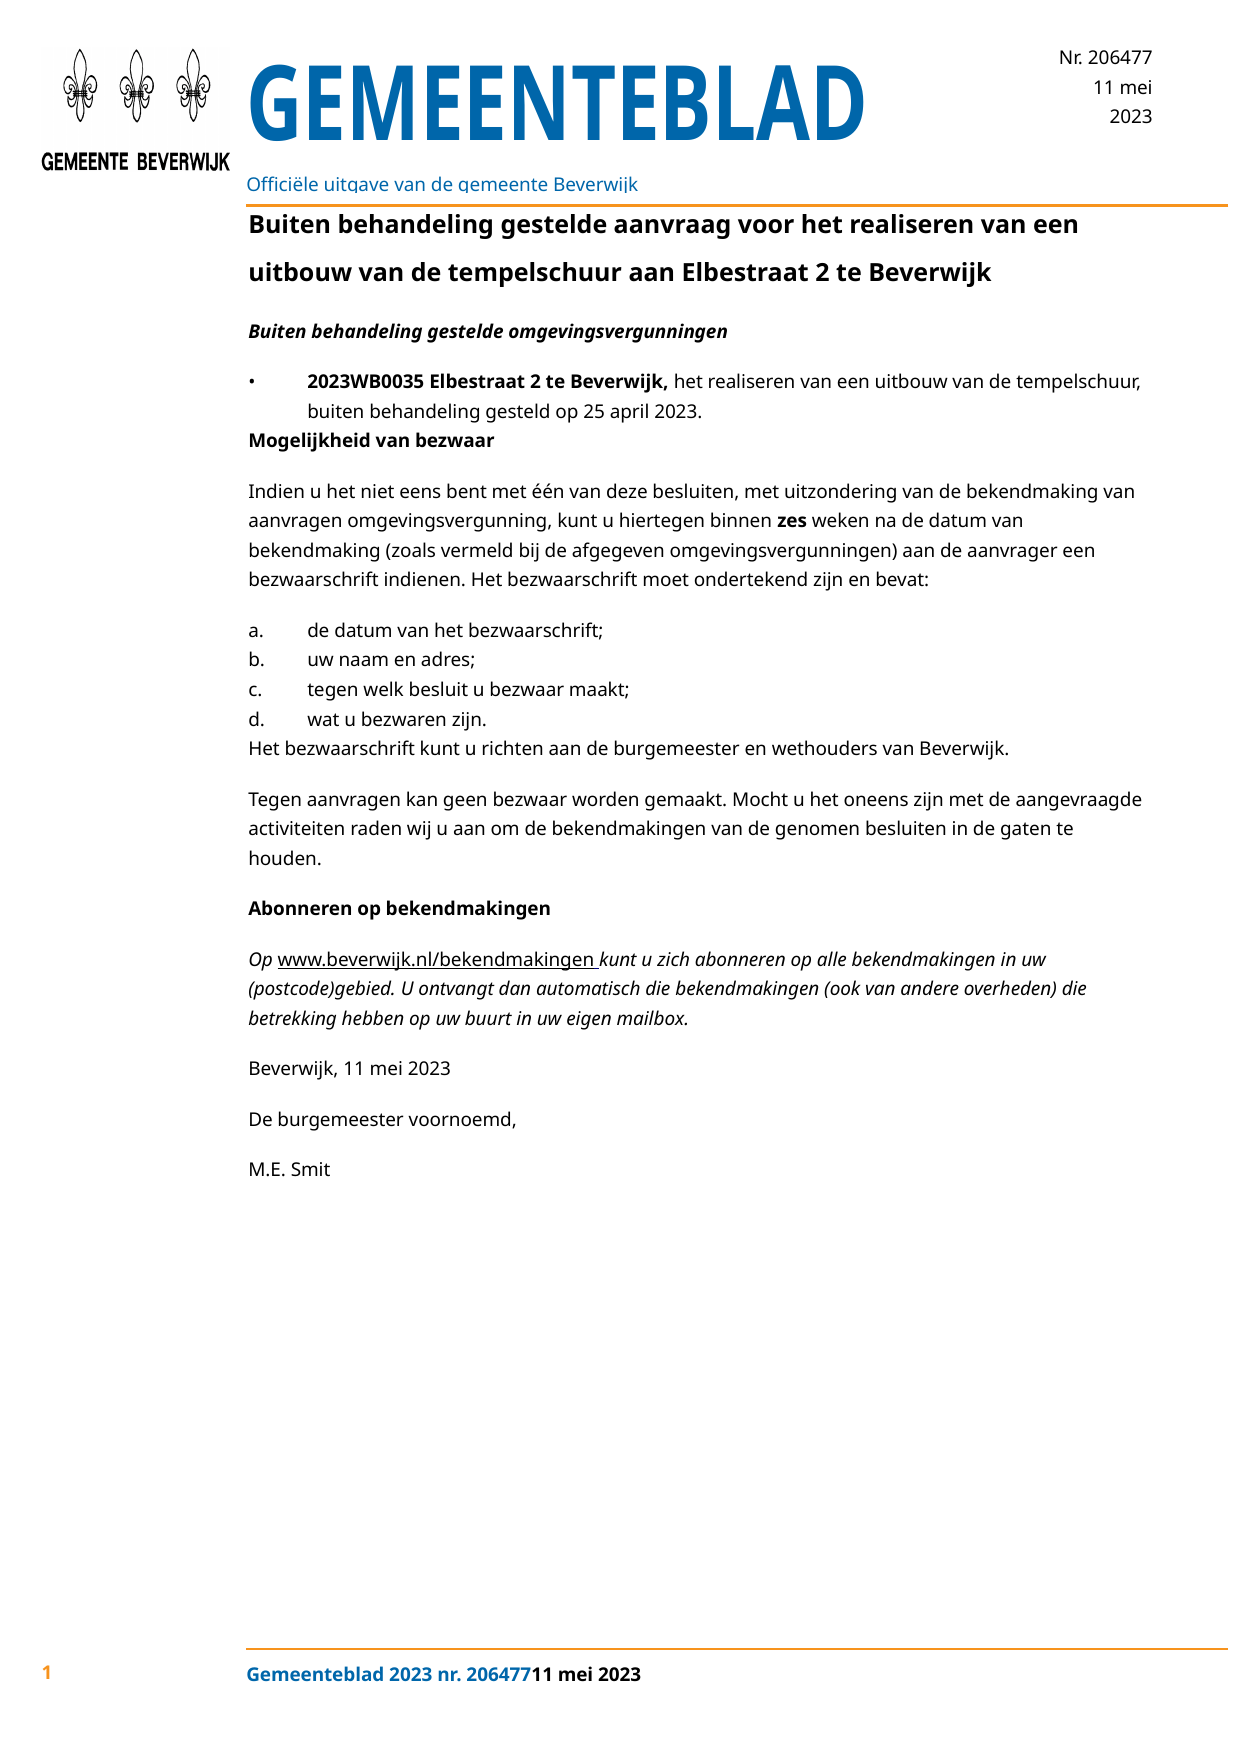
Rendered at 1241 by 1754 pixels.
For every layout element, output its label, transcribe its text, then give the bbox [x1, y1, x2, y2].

list de datum van het bezwaarschrift; [248, 617, 1152, 643]
text Abonneren op bekendmakingen [248, 895, 1152, 921]
text Tegen aanvragen kan geen bezwaar worden gemaakt. Mocht u het oneens zijn met de aangevraagde activiteiten raden wij u aan om de bekendmakingen van de genomen besluiten in de gaten te houden. [248, 786, 1152, 871]
text Buiten behandeling gestelde aanvraag voor het realiseren van een uitbouw van de tempelschuur aan Elbestraat 2 te Beverwijk [248, 207, 1152, 288]
text Indien u het niet eens bent met één van deze besluiten, met uitzondering van de bekendmaking van aanvragen omgevingsvergunning, kunt u hiertegen binnen zes weken na de datum van bekendmaking (zoals vermeld bij de afgegeven omgevingsvergunningen) aan de aanvrager een bezwaarschrift indienen. Het bezwaarschrift moet ondertekend zijn en bevat: [248, 478, 1152, 592]
text M.E. Smit [248, 1156, 1152, 1182]
text Mogelijkheid van bezwaar [248, 427, 1152, 453]
list uw naam en adres; [248, 647, 1152, 672]
picture [41, 47, 231, 172]
list wat u bezwaren zijn. [248, 706, 1152, 732]
text De burgemeester voornoemd, [248, 1106, 1152, 1132]
text Buiten behandeling gestelde omgevingsvergunningen [248, 318, 1152, 344]
list 2023WB0035 Elbestraat 2 te Beverwijk, het realiseren van een uitbouw van de tempelschuur, buiten behandeling gesteld op 25 april 2023. [248, 368, 1152, 424]
text Op www.beverwijk.nl/bekendmakingen kunt u zich abonneren op alle bekendmakingen in uw (postcode)gebied. U ontvangt dan automatisch die bekendmakingen (ook van andere overheden) die betrekking hebben op uw buurt in uw eigen mailbox. [248, 946, 1152, 1031]
text Het bezwaarschrift kunt u richten aan de burgemeester en wethouders van Beverwijk. [248, 735, 1152, 761]
text Beverwijk, 11 mei 2023 [248, 1055, 1152, 1081]
list tegen welk besluit u bezwaar maakt; [248, 676, 1152, 702]
